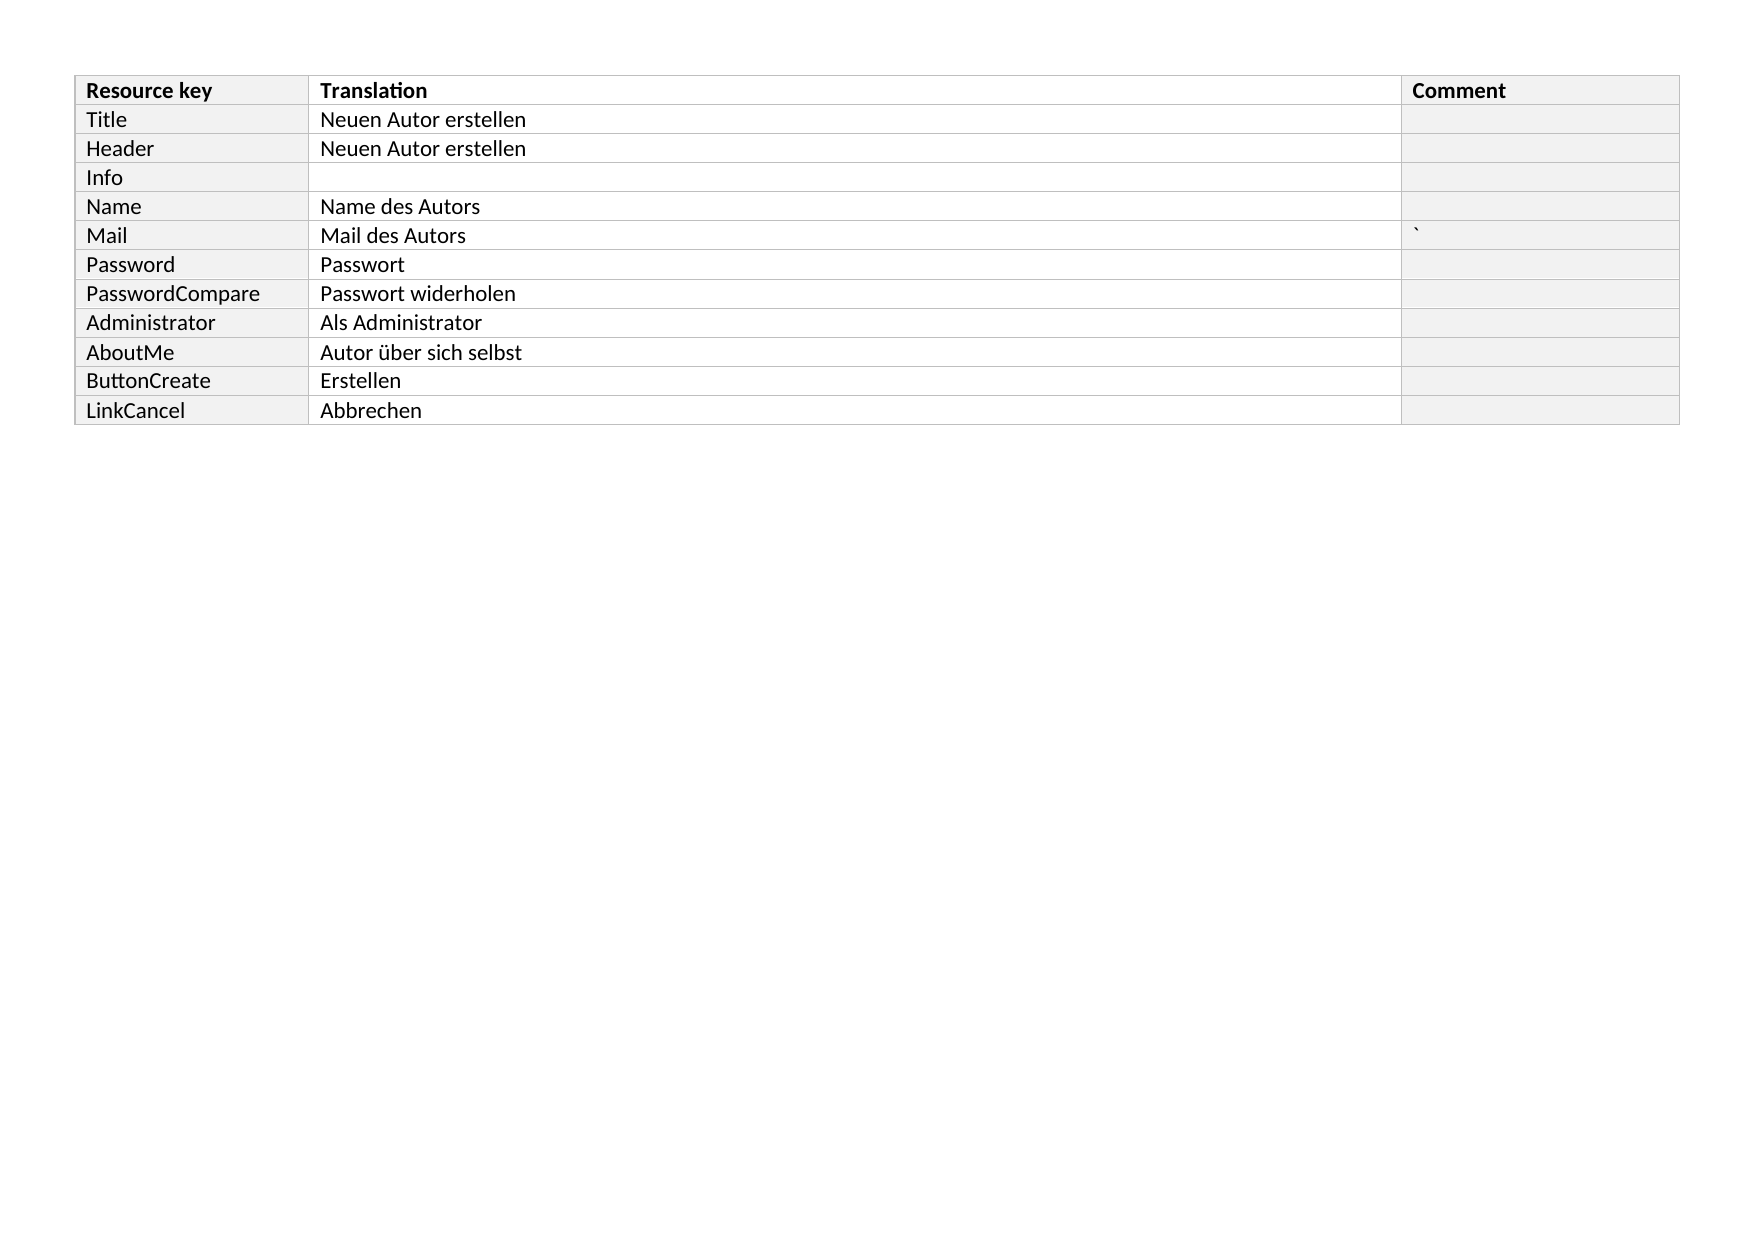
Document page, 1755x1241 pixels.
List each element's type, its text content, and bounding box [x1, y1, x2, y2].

table_cell Abbrechen [309, 396, 1401, 424]
table_cell Passwort [309, 250, 1401, 278]
table_header Translation [309, 76, 1401, 104]
table_cell Passwort widerholen [309, 280, 1401, 307]
table_cell [1402, 163, 1679, 191]
table_cell Administrator [76, 309, 308, 337]
table_cell LinkCancel [76, 396, 308, 424]
table_header Comment [1402, 76, 1679, 104]
table_cell ButtonCreate [76, 367, 308, 395]
table_cell Als Administrator [309, 309, 1401, 337]
table_cell [1402, 280, 1679, 307]
table_cell Neuen Autor erstellen [309, 134, 1401, 162]
table_cell [1402, 367, 1679, 395]
table_cell Erstellen [309, 367, 1401, 395]
table_cell ` [1402, 221, 1679, 249]
table_cell Neuen Autor erstellen [309, 105, 1401, 133]
table_cell Name des Autors [309, 192, 1401, 220]
table_cell Name [76, 192, 308, 220]
table_cell [1402, 134, 1679, 162]
table_cell [1402, 105, 1679, 133]
table_cell Info [76, 163, 308, 191]
table_cell Mail des Autors [309, 221, 1401, 249]
table_header Resource key [76, 76, 308, 104]
table_cell Title [76, 105, 308, 133]
table_cell [1402, 250, 1679, 278]
table_cell PasswordCompare [76, 280, 308, 307]
table_cell Mail [76, 221, 308, 249]
table_cell [1402, 396, 1679, 424]
table_cell [309, 163, 1401, 191]
table_cell [1402, 192, 1679, 220]
table_cell [1402, 338, 1679, 366]
table_cell AboutMe [76, 338, 308, 366]
table_cell Autor über sich selbst [309, 338, 1401, 366]
table_cell [1402, 309, 1679, 337]
table_cell Password [76, 250, 308, 278]
table_cell Header [76, 134, 308, 162]
